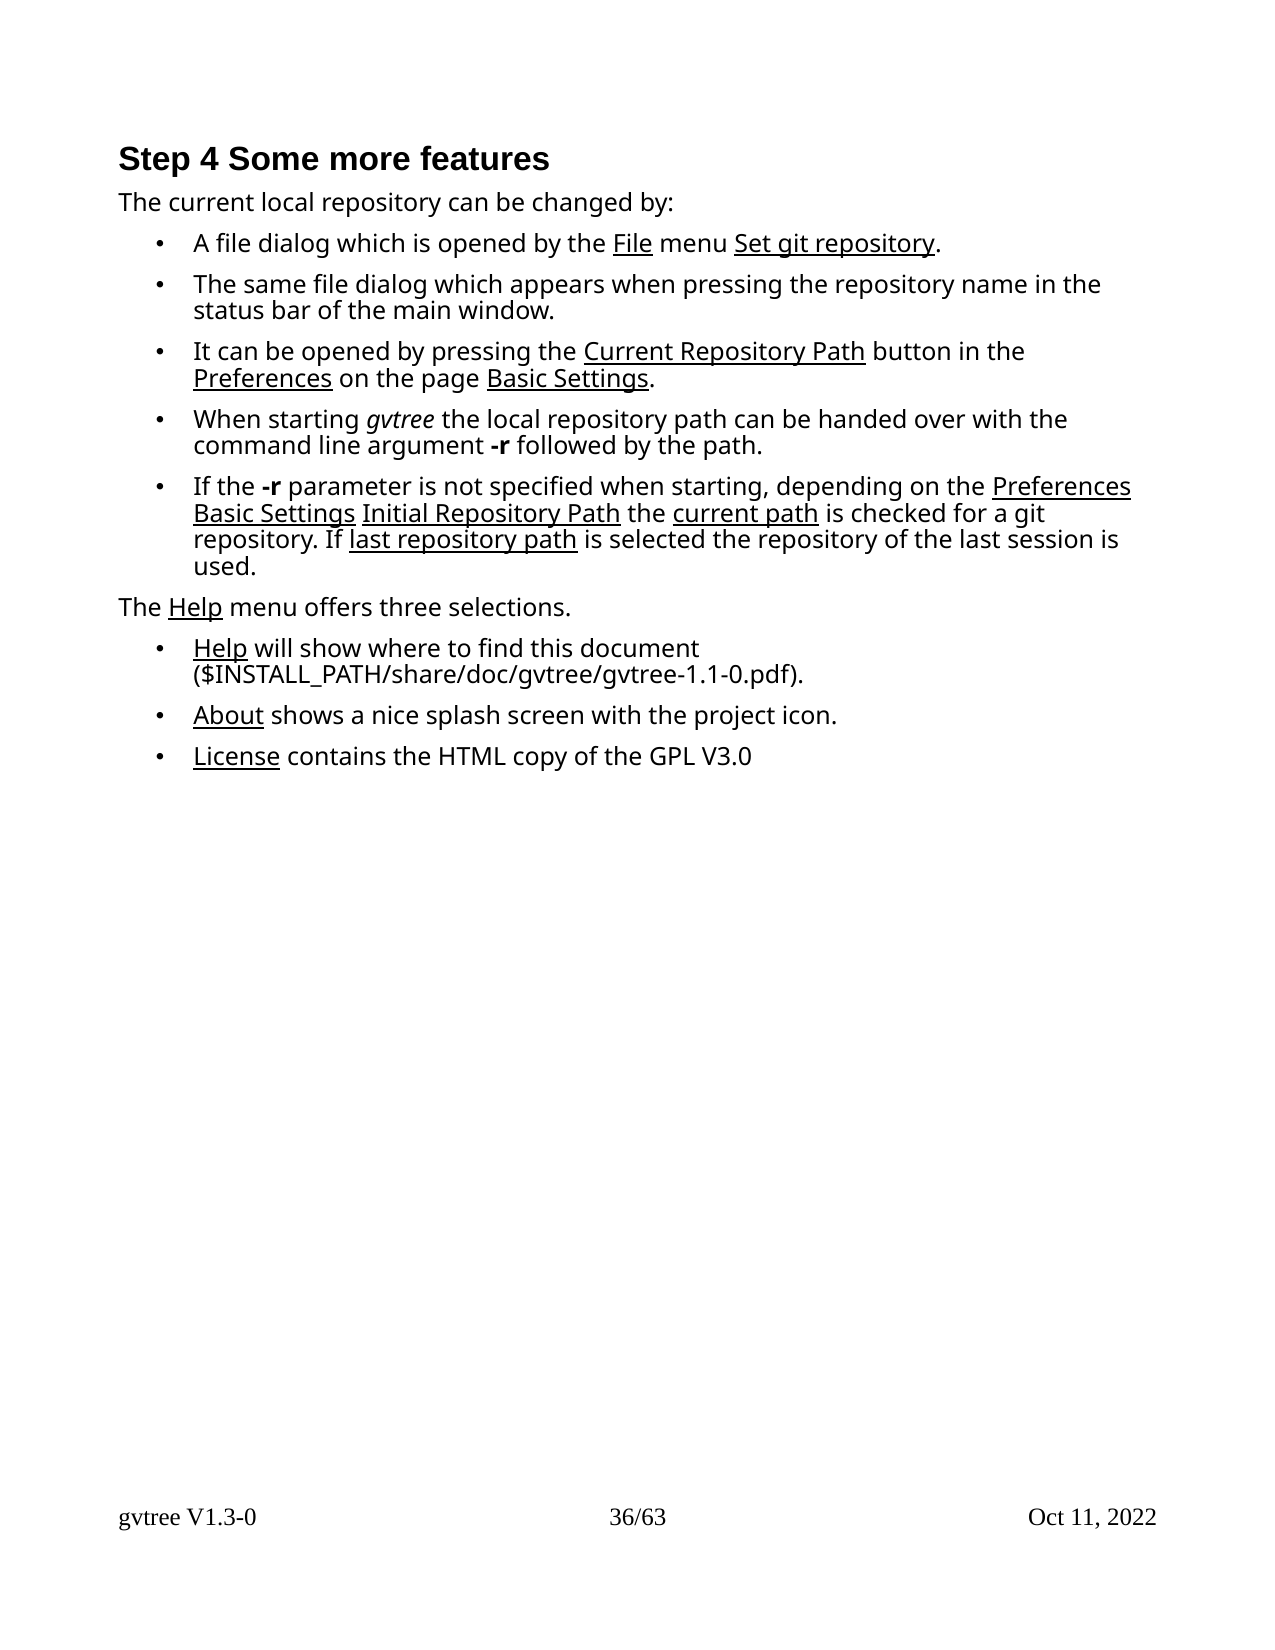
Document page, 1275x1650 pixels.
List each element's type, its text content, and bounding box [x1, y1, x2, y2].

list Help will show where to find this document ($INSTALL_PATH/share/doc/gvtree/gvtree-1.1-0.pdf). [156, 636, 1157, 689]
text The current local repository can be changed by: [118, 190, 1157, 217]
subtitle Step 4 Some more features [118, 139, 1157, 178]
list The same file dialog which appears when pressing the repository name in the status bar of the main window. [156, 272, 1157, 325]
list It can be opened by pressing the Current Repository Path button in the Preferences on the page Basic Settings. [156, 340, 1157, 393]
list About shows a nice splash screen with the project icon. [156, 704, 1157, 730]
list License contains the HTML copy of the GPL V3.0 [156, 745, 1157, 771]
list A file dialog which is opened by the File menu Set git repository. [156, 231, 1157, 258]
list When starting gvtree the local repository path can be handed over with the command line argument -r followed by the path. [156, 407, 1157, 460]
text The Help menu offers three selections. [118, 595, 1157, 622]
list If the -r parameter is not specified when starting, depending on the Preferences Basic Settings Initial Repository Path the current path is checked for a git repository. If last repository path is selected the repository of the last session is used. [156, 475, 1157, 581]
